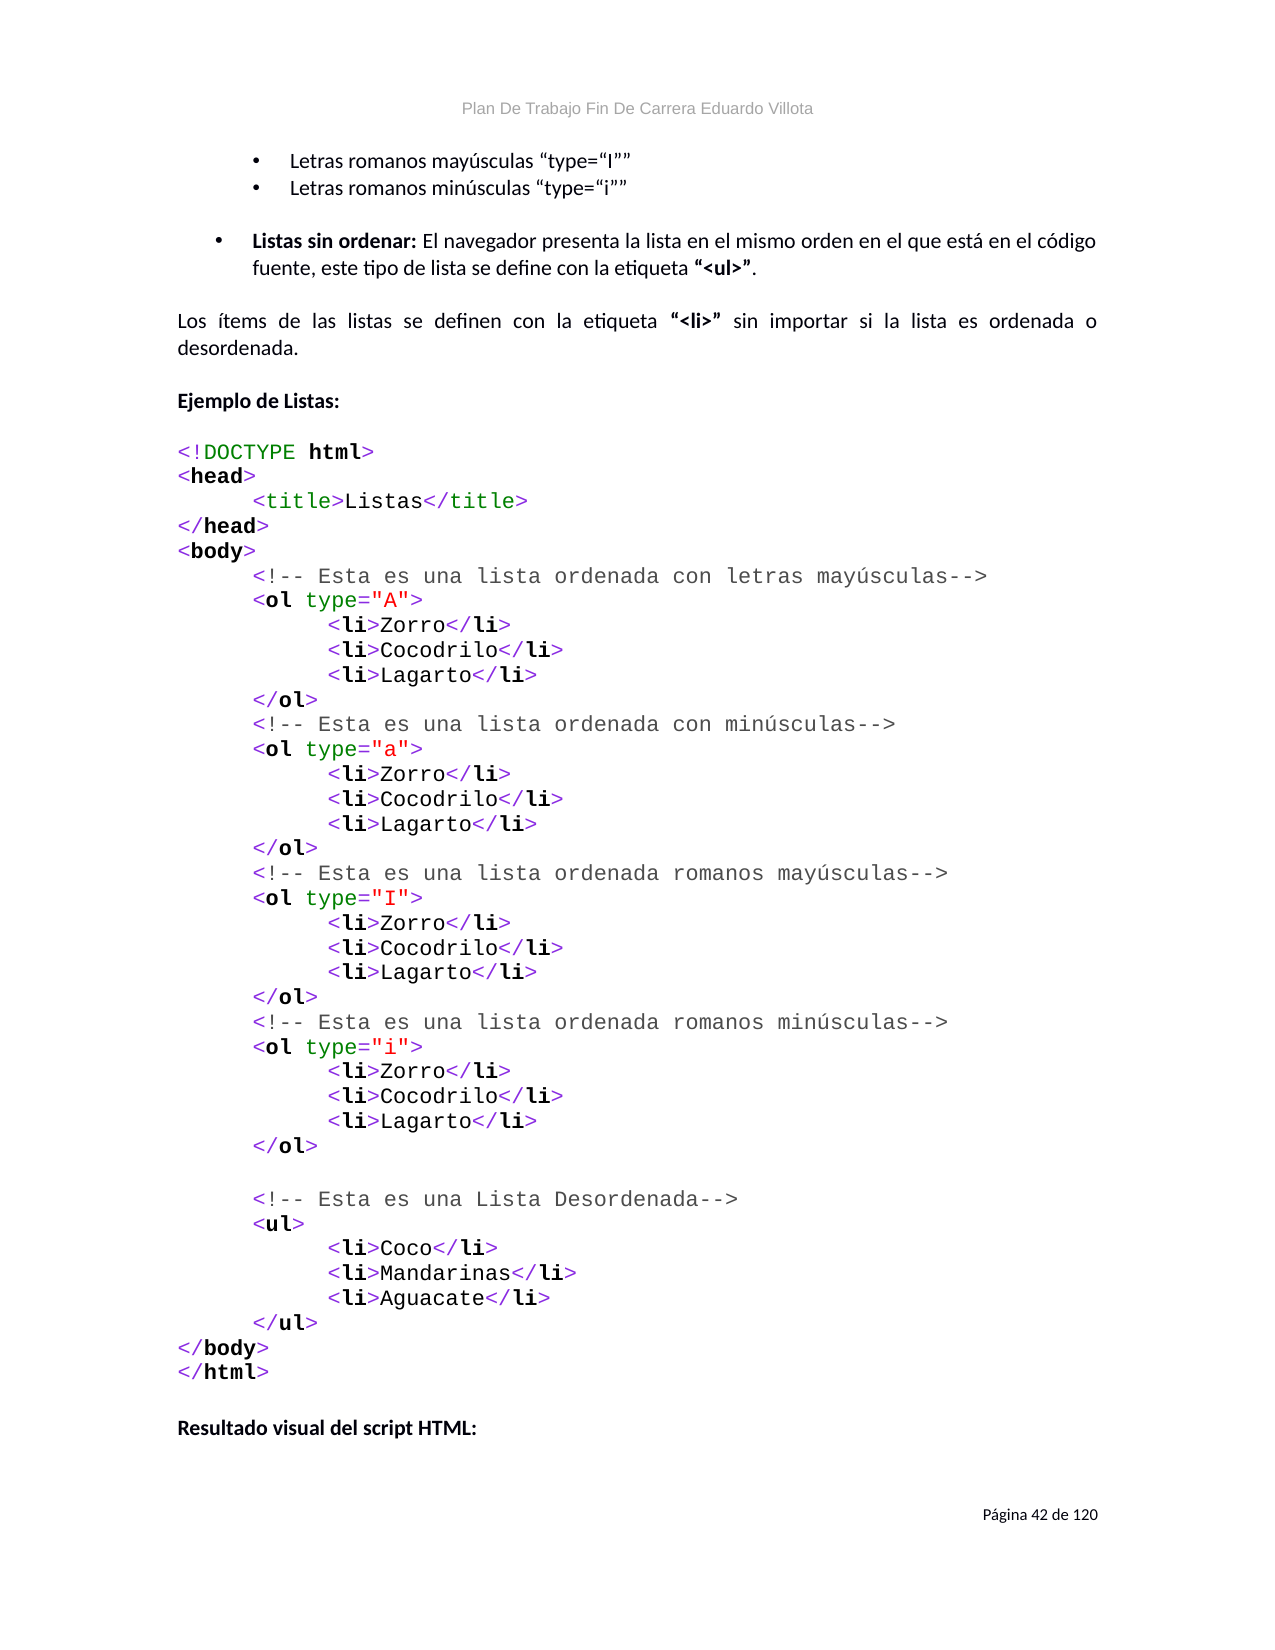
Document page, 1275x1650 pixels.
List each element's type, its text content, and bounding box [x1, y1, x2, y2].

list <li>Cocodrilo</li> [177, 788, 1098, 813]
list </ol> [177, 838, 1098, 862]
list </ul> [177, 1312, 1098, 1337]
list Letras romanos minúsculas “type=“i”” [252, 174, 1098, 201]
list <ol type="I"> [177, 887, 1098, 912]
list <li>Lagarto</li> [177, 813, 1098, 838]
list </body> [177, 1337, 1098, 1361]
list <head> [177, 466, 1098, 491]
list <!DOCTYPE html> [177, 441, 1098, 466]
list <li>Zorro</li> [177, 763, 1098, 788]
list <!-- Esta es una lista ordenada con minúsculas--> [177, 714, 1098, 738]
list <ol type="a"> [177, 738, 1098, 763]
list </head> [177, 515, 1098, 540]
list <!-- Esta es una Lista Desordenada--> [177, 1188, 1098, 1213]
list <li>Lagarto</li> [177, 1110, 1098, 1135]
list </ol> [177, 1135, 1098, 1160]
list <li>Zorro</li> [177, 614, 1098, 639]
list </html> [177, 1361, 1098, 1386]
list <ol type="i"> [177, 1036, 1098, 1061]
list <ol type="A"> [177, 590, 1098, 614]
list <li>Cocodrilo</li> [177, 937, 1098, 962]
list <li>Aguacate</li> [177, 1287, 1098, 1312]
list <!-- Esta es una lista ordenada romanos minúsculas--> [177, 1011, 1098, 1036]
list <body> [177, 540, 1098, 565]
list Los ítems de las listas se definen con la etiqueta “<li>” sin importar si la lista es ordenada o desordenada. [177, 308, 1098, 361]
list Ejemplo de Listas: [177, 388, 1098, 414]
list Letras romanos mayúsculas “type=“I”” [252, 148, 1098, 174]
list <li>Cocodrilo</li> [177, 1086, 1098, 1110]
list <li>Lagarto</li> [177, 962, 1098, 986]
list Listas sin ordenar: El navegador presenta la lista en el mismo orden en el que está en el código fuente, este tipo de lista se define con la etiqueta “<ul>”. [215, 228, 1098, 281]
list <li>Zorro</li> [177, 912, 1098, 937]
list <!-- Esta es una lista ordenada romanos mayúsculas--> [177, 862, 1098, 887]
list </ol> [177, 689, 1098, 714]
list </ol> [177, 986, 1098, 1011]
list <title>Listas</title> [177, 491, 1098, 515]
list <li>Cocodrilo</li> [177, 639, 1098, 664]
list <li>Zorro</li> [177, 1061, 1098, 1086]
list <li>Coco</li> [177, 1237, 1098, 1262]
text Resultado visual del script HTML: [177, 1414, 1098, 1441]
list <!-- Esta es una lista ordenada con letras mayúsculas--> [177, 565, 1098, 590]
list <li>Lagarto</li> [177, 664, 1098, 689]
list <ul> [177, 1213, 1098, 1237]
list <li>Mandarinas</li> [177, 1262, 1098, 1287]
